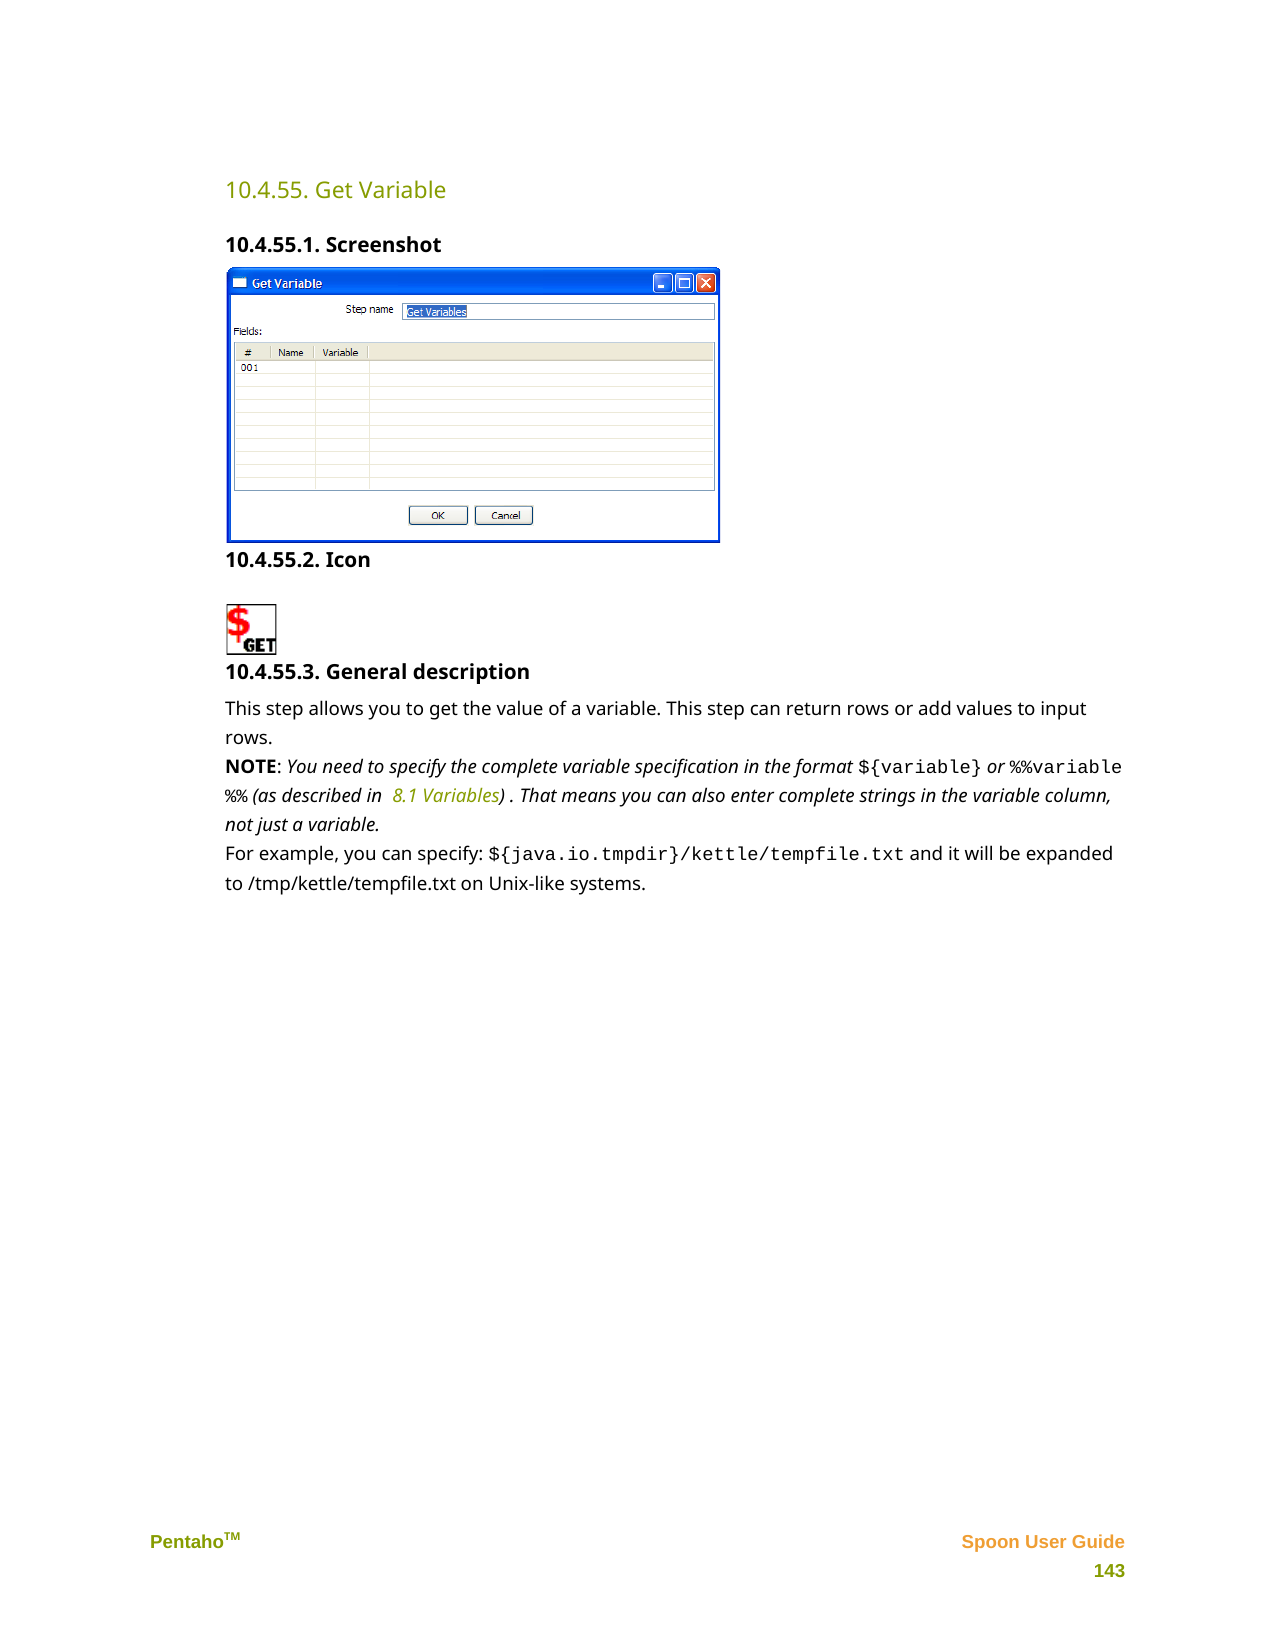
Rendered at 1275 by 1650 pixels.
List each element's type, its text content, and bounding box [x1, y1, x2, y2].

text For example, you can specify: ${java.io.tmpdir}/kettle/tempfile.txt and it will be expanded [225, 837, 1125, 867]
picture [226, 604, 277, 655]
text NOTE: You need to specify the complete variable specification in the format ${variable} or %%variable%% (as described in 8.1 Variables) . That means you can also enter complete strings in the variable column, not just a variable. [225, 750, 1125, 837]
subtitle 10.4.55.1. Screenshot [225, 229, 1125, 258]
subtitle 10.4.55. Get Variable [225, 175, 1125, 204]
subtitle 10.4.55.2. Icon [225, 283, 1125, 573]
subtitle 10.4.55.3. General description [225, 598, 1125, 685]
text to /tmp/kettle/tempfile.txt on Unix-like systems. [225, 867, 1125, 896]
text This step allows you to get the value of a variable. This step can return rows or add values to input rows. [225, 692, 1125, 750]
